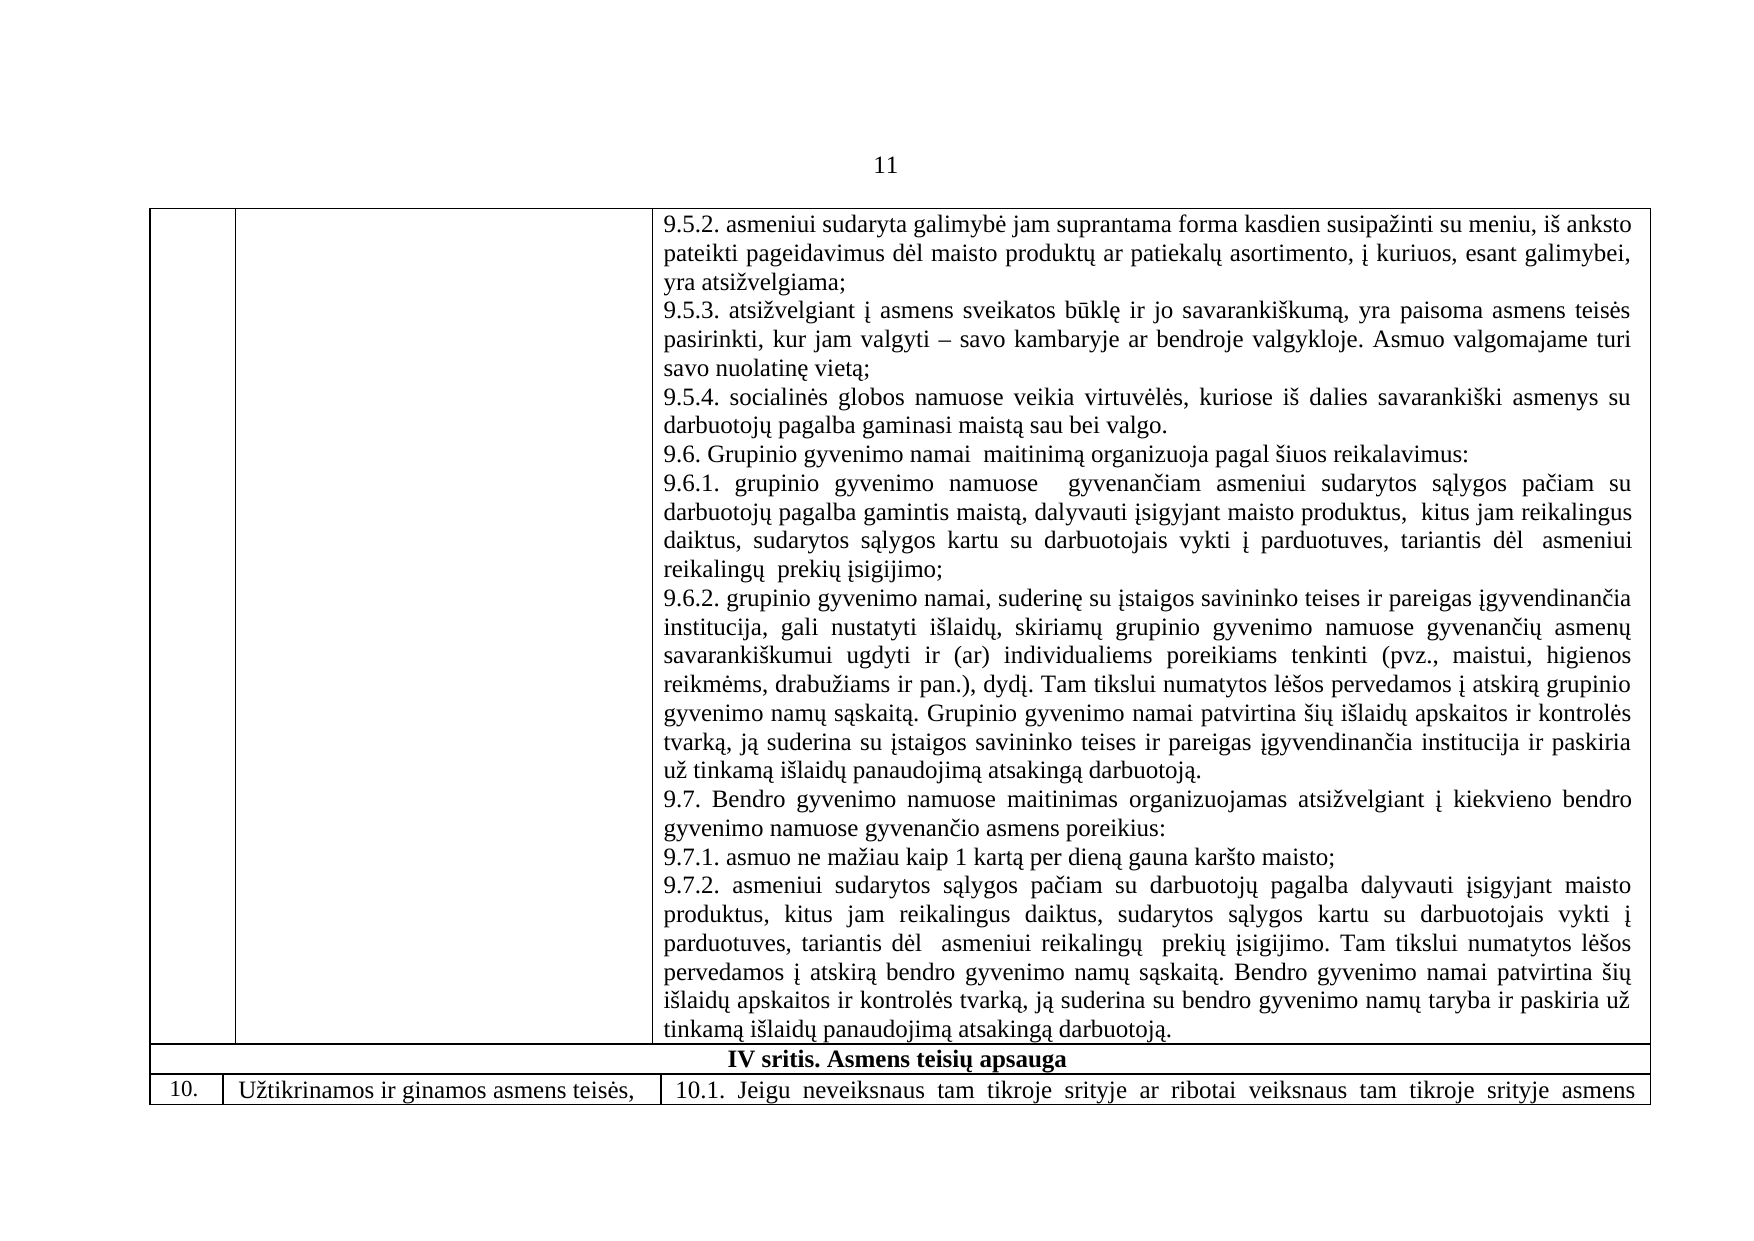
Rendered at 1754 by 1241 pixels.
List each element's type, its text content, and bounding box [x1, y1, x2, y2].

table_cell 10.1. Jeigu neveiksnaus tam tikroje srityje ar ribotai veiksnaus tam tikroje srityje asmens [662, 1075, 1650, 1103]
table_cell 10. [151, 1075, 222, 1103]
table_cell [1651, 1043, 1656, 1073]
table_cell Užtikrinamos ir ginamos asmens teisės, [224, 1075, 660, 1103]
table_cell [1651, 208, 1656, 1043]
table_cell [151, 209, 235, 1043]
table_cell [1651, 1073, 1656, 1103]
table_cell 9.5.2. asmeniui sudaryta galimybė jam suprantama forma kasdien susipažinti su meniu, iš anksto pateikti pageidavimus dėl maisto produktų ar patiekalų asortimento, į kuriuos, esant galimybei, yra atsižvelgiama; 9.5.3. atsižvelgiant į asmens sveikatos būklę ir jo savarankiškumą, yra paisoma asmens teisės pasirinkti, kur jam valgyti – savo kambaryje ar bendroje valgykloje. Asmuo valgomajame turi savo nuolatinę vietą; 9.5.4. socialinės globos namuose veikia virtuvėlės, kuriose iš dalies savarankiški asmenys su darbuotojų pagalba gaminasi maistą sau bei valgo. 9.6. Grupinio gyvenimo namai maitinimą organizuoja pagal šiuos reikalavimus: 9.6.1. grupinio gyvenimo namuose gyvenančiam asmeniui sudarytos sąlygos pačiam su darbuotojų pagalba gamintis maistą, dalyvauti įsigyjant maisto produktus, kitus jam reikalingus daiktus, sudarytos sąlygos kartu su darbuotojais vykti į parduotuves, tariantis dėl asmeniui reikalingų prekių įsigijimo; 9.6.2. grupinio gyvenimo namai, suderinę su įstaigos savininko teises ir pareigas įgyvendinančia institucija, gali nustatyti išlaidų, skiriamų grupinio gyvenimo namuose gyvenančių asmenų savarankiškumui ugdyti ir (ar) individualiems poreikiams tenkinti (pvz., maistui, higienos reikmėms, drabužiams ir pan.), dydį. Tam tikslui numatytos lėšos pervedamos į atskirą grupinio gyvenimo namų sąskaitą. Grupinio gyvenimo namai patvirtina šių išlaidų apskaitos ir kontrolės tvarką, ją suderina su įstaigos savininko teises ir pareigas įgyvendinančia institucija ir paskiria už tinkamą išlaidų panaudojimą atsakingą darbuotoją. 9.7. Bendro gyvenimo namuose maitinimas organizuojamas atsižvelgiant į kiekvieno bendro gyvenimo namuose gyvenančio asmens poreikius: 9.7.1. asmuo ne mažiau kaip 1 kartą per dieną gauna karšto maisto; 9.7.2. asmeniui sudarytos sąlygos pačiam su darbuotojų pagalba dalyvauti įsigyjant maisto produktus, kitus jam reikalingus daiktus, sudarytos sąlygos kartu su darbuotojais vykti į parduotuves, tariantis dėl asmeniui reikalingų prekių įsigijimo. Tam tikslui numatytos lėšos pervedamos į atskirą bendro gyvenimo namų sąskaitą. Bendro gyvenimo namai patvirtina šių išlaidų apskaitos ir kontrolės tvarką, ją suderina su bendro gyvenimo namų taryba ir paskiria už tinkamą išlaidų panaudojimą atsakingą darbuotoją. [653, 209, 1650, 1043]
table_cell [236, 209, 652, 1043]
table_cell IV sritis. Asmens teisių apsauga [151, 1045, 1650, 1073]
